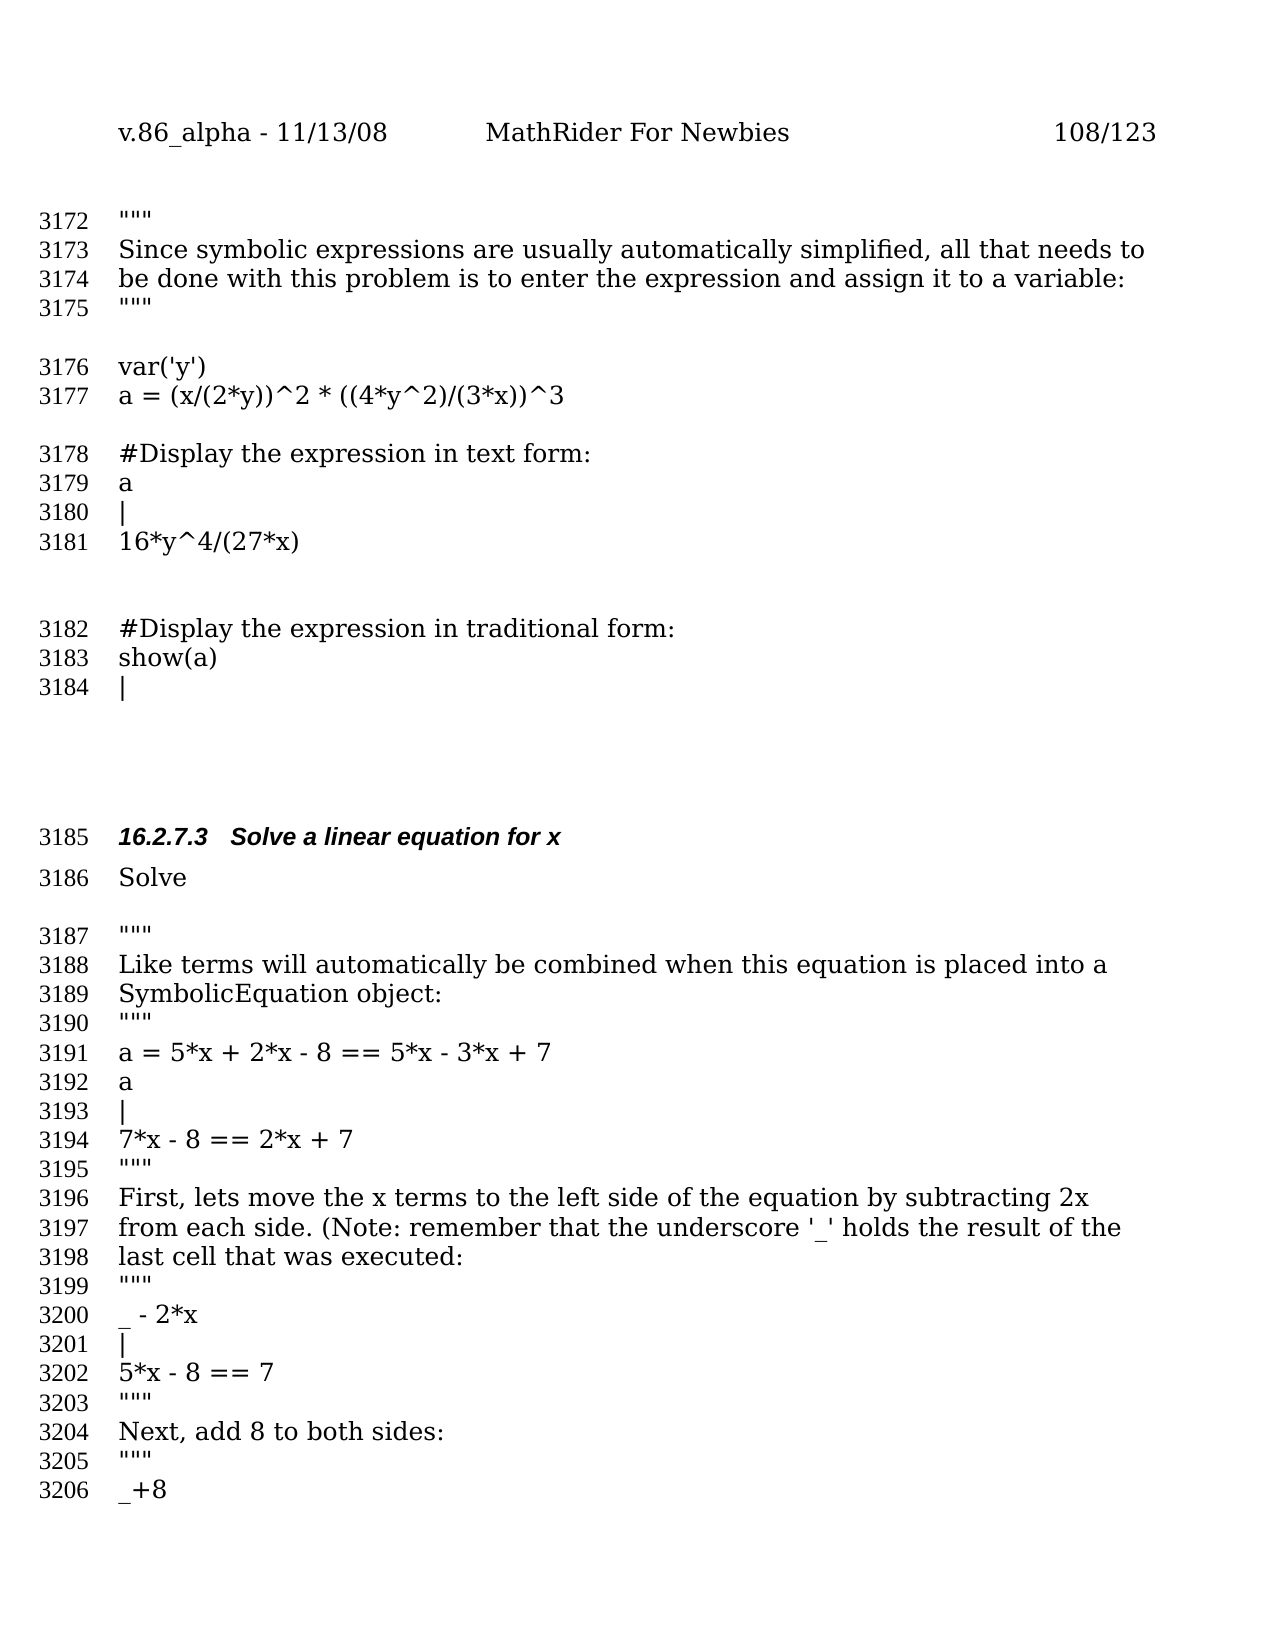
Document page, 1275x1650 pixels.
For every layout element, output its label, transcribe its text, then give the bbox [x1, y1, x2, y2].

text """ [118, 1446, 1157, 1475]
text _ - 2*x [118, 1300, 1157, 1329]
text | [118, 1329, 1157, 1359]
text Next, add 8 to both sides: [118, 1417, 1157, 1446]
text Solve [118, 863, 1157, 892]
text a = (x/(2*y))^2 * ((4*y^2)/(3*x))^3 [118, 381, 1157, 410]
text 5*x - 8 == 7 [118, 1359, 1157, 1388]
text var('y') [118, 352, 1157, 381]
text """ [118, 206, 1157, 235]
text First, lets move the x terms to the left side of the equation by subtracting 2x from each side. (Note: remember that the underscore '_' holds the result of the last cell that was executed: [118, 1184, 1157, 1271]
text """ [118, 1154, 1157, 1184]
text #Display the expression in text form: [118, 439, 1157, 468]
text """ [118, 293, 1157, 323]
text """ [118, 1009, 1157, 1038]
text 16*y^4/(27*x) [118, 527, 1157, 556]
text _+8 [118, 1475, 1157, 1504]
text """ [118, 921, 1157, 950]
subtitle Solve a linear equation for x [118, 822, 1157, 851]
text """ [118, 1271, 1157, 1300]
text Since symbolic expressions are usually automatically simplified, all that needs to be done with this problem is to enter the expression and assign it to a variable: [118, 235, 1157, 293]
text show(a) [118, 643, 1157, 673]
text | [118, 498, 1157, 527]
text | [118, 1096, 1157, 1125]
text Like terms will automatically be combined when this equation is placed into a SymbolicEquation object: [118, 950, 1157, 1009]
text 7*x - 8 == 2*x + 7 [118, 1125, 1157, 1154]
text | [118, 673, 1157, 702]
text """ [118, 1388, 1157, 1417]
text a [118, 468, 1157, 498]
text a = 5*x + 2*x - 8 == 5*x - 3*x + 7 [118, 1038, 1157, 1067]
text #Display the expression in traditional form: [118, 614, 1157, 643]
text a [118, 1067, 1157, 1096]
